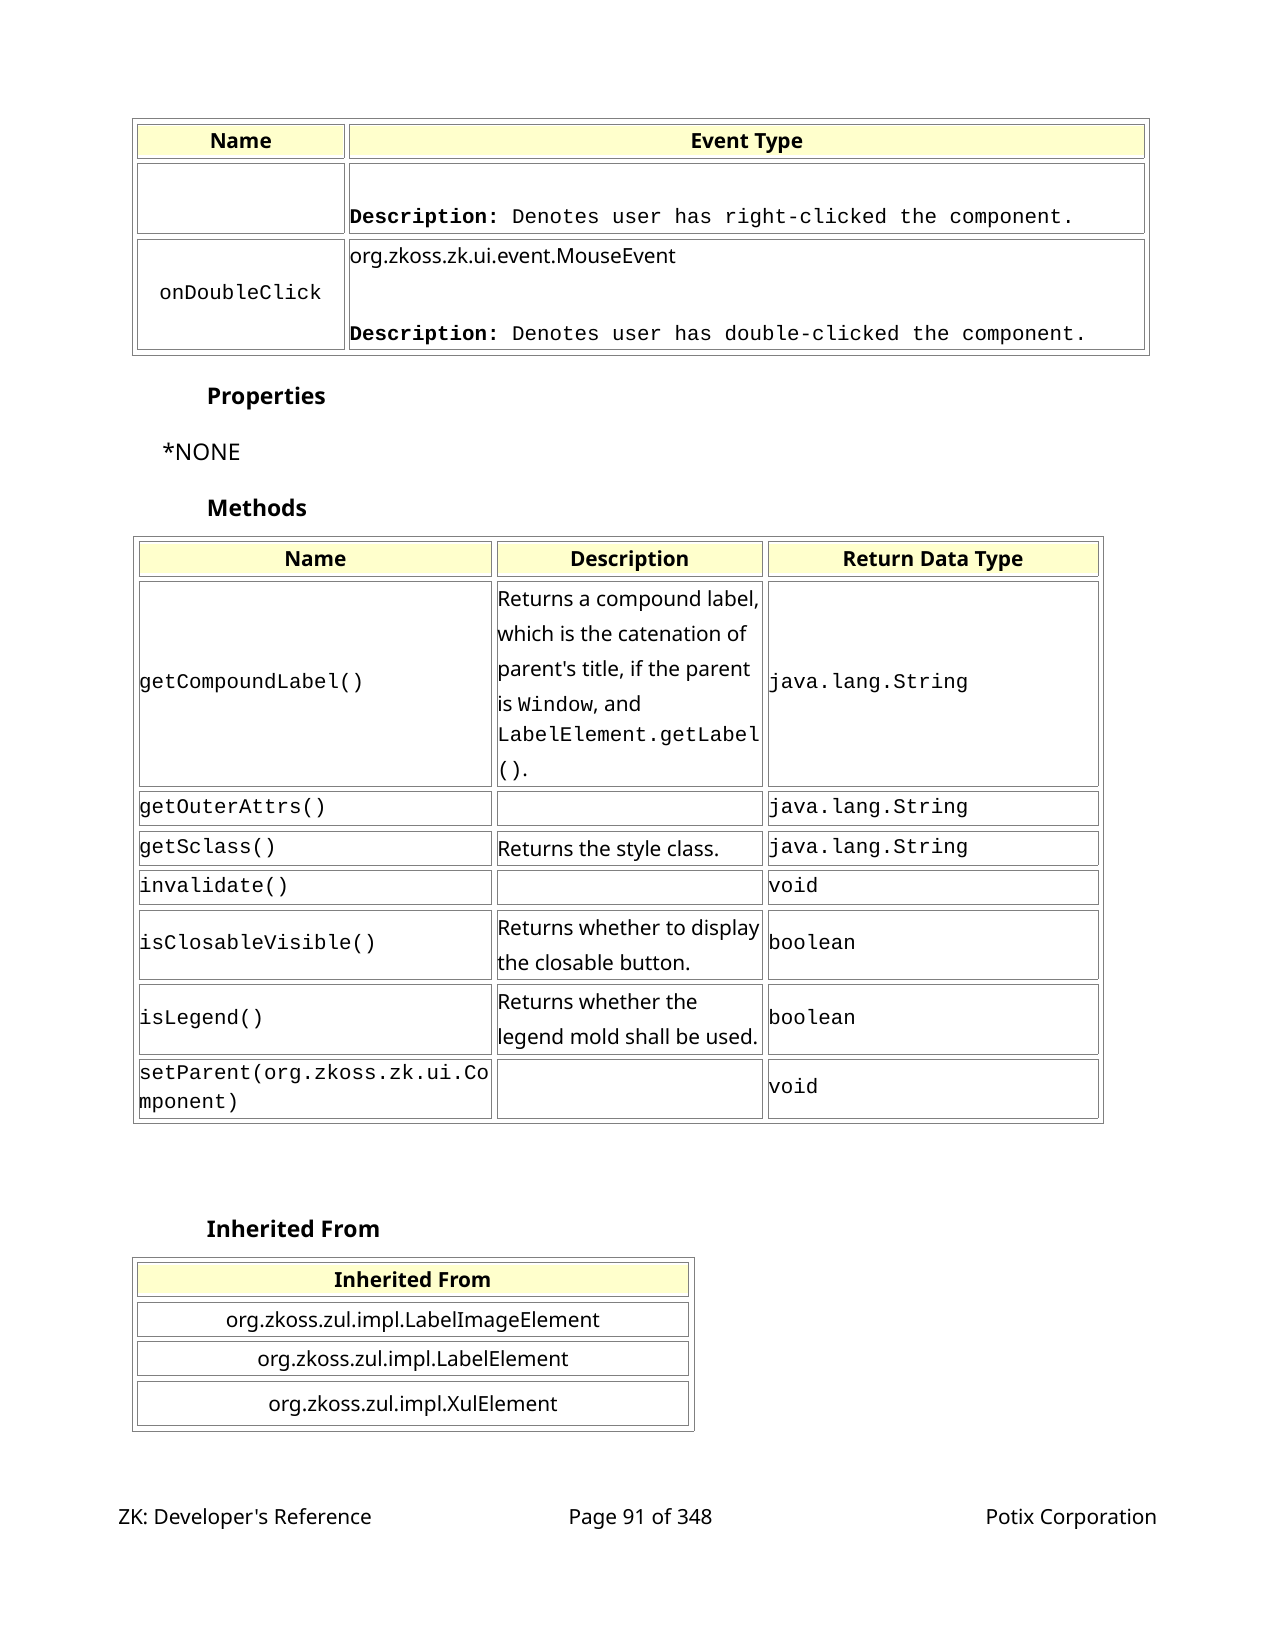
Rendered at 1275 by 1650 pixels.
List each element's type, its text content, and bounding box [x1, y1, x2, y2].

subtitle Methods [207, 492, 1157, 523]
table_header Name [134, 119, 346, 158]
table_cell java.lang.String [765, 576, 1101, 786]
table_cell void [765, 1054, 1101, 1118]
table_cell org.zkoss.zk.ui.event.MouseEvent Description: Denotes user has double-clicked the component. [346, 233, 1147, 349]
table_cell [494, 786, 765, 825]
table_header Inherited From [134, 1258, 691, 1296]
table_cell java.lang.String [765, 786, 1101, 825]
table_header Return Data Type [765, 537, 1101, 576]
table_cell Returns a compound label, which is the catenation of parent's title, if the parent is Window, and LabelElement.getLabel(). [494, 576, 765, 786]
table_cell getOuterAttrs() [136, 786, 494, 825]
table_cell isLegend() [136, 979, 494, 1054]
table_header Description [494, 537, 765, 576]
table_cell [498, 792, 762, 825]
table_cell invalidate() [136, 865, 494, 904]
table_cell [134, 158, 346, 233]
table_cell Description: Denotes user has right-clicked the component. [346, 158, 1147, 233]
table_cell onDoubleClick [134, 233, 346, 349]
table_cell java.lang.String [765, 825, 1101, 865]
subtitle Properties [207, 380, 1157, 411]
table_cell boolean [765, 979, 1101, 1054]
table_header Event Type [346, 119, 1147, 158]
table_cell [498, 1060, 762, 1118]
subtitle Inherited From [207, 1213, 1157, 1244]
table_cell setParent(org.zkoss.zk.ui.Component) [136, 1054, 494, 1118]
table_cell [494, 865, 765, 904]
table_cell void [765, 865, 1101, 904]
table_header Name [136, 537, 494, 576]
table_cell Returns the style class. [494, 825, 765, 865]
table_cell boolean [765, 904, 1101, 979]
text *NONE [118, 436, 1157, 467]
table_cell org.zkoss.zul.impl.XulElement [134, 1375, 691, 1425]
table_cell Returns whether to display the closable button. [494, 904, 765, 979]
table_cell org.zkoss.zul.impl.LabelImageElement [134, 1296, 691, 1336]
table_cell getCompoundLabel() [136, 576, 494, 786]
table_cell [498, 871, 762, 904]
table_cell [494, 1054, 765, 1118]
table_cell isClosableVisible() [136, 904, 494, 979]
table_cell getSclass() [136, 825, 494, 865]
table_cell org.zkoss.zul.impl.LabelElement [134, 1336, 691, 1375]
table_cell Returns whether the legend mold shall be used. [494, 979, 765, 1054]
